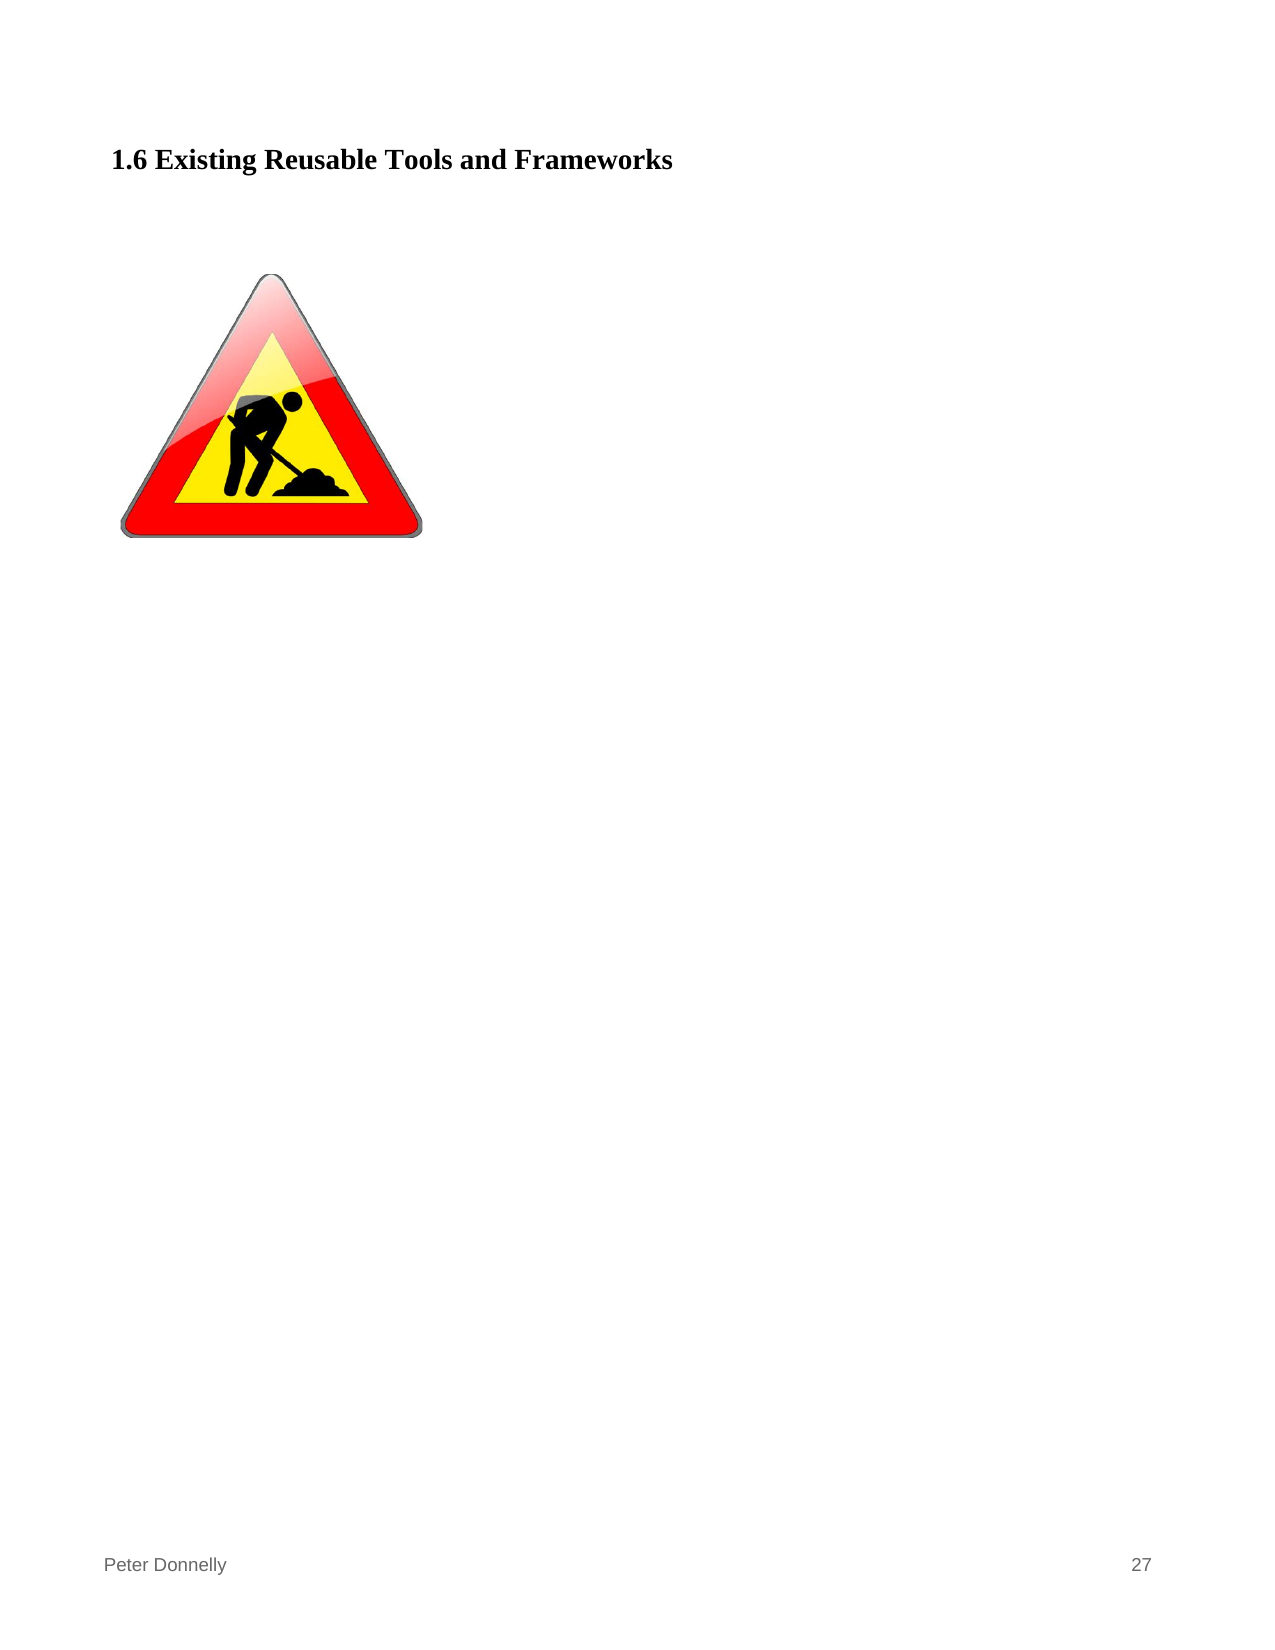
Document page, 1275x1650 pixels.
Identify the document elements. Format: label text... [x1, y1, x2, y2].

subtitle Existing Reusable Tools and Frameworks [103, 142, 1181, 176]
picture [120, 274, 423, 538]
